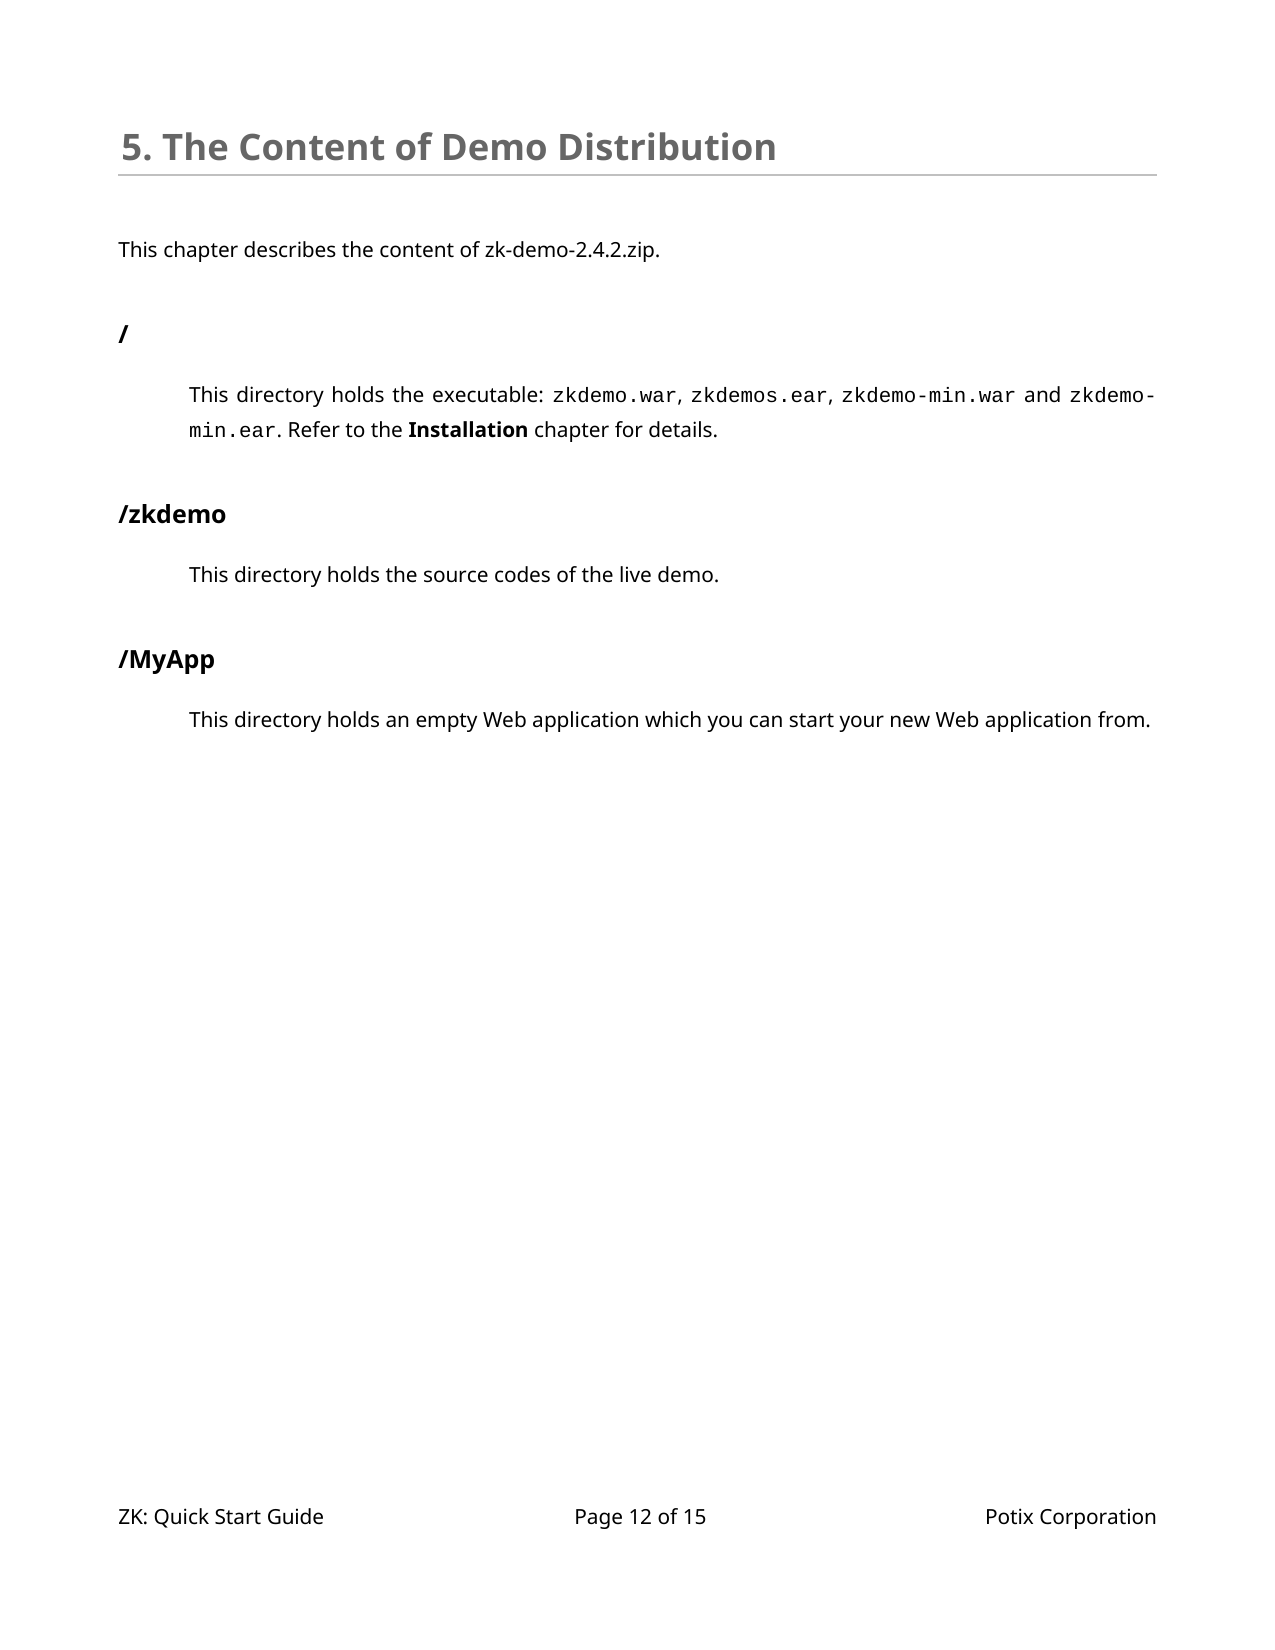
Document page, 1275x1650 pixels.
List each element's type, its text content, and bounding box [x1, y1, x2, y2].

text This chapter describes the content of zk-demo-2.4.2.zip. [118, 235, 1157, 263]
subtitle /zkdemo [118, 497, 1157, 531]
subtitle /MyApp [118, 642, 1157, 676]
text This directory holds the source codes of the live demo. [189, 560, 1157, 588]
text This directory holds the executable: zkdemo.war, zkdemos.ear, zkdemo-min.war and zkdemo-min.ear. Refer to the Installation chapter for details. [189, 380, 1157, 444]
subtitle / [118, 316, 1157, 350]
text This directory holds an empty Web application which you can start your new Web application from. [189, 705, 1157, 733]
subtitle 5. The Content of Demo Distribution [118, 118, 1157, 174]
